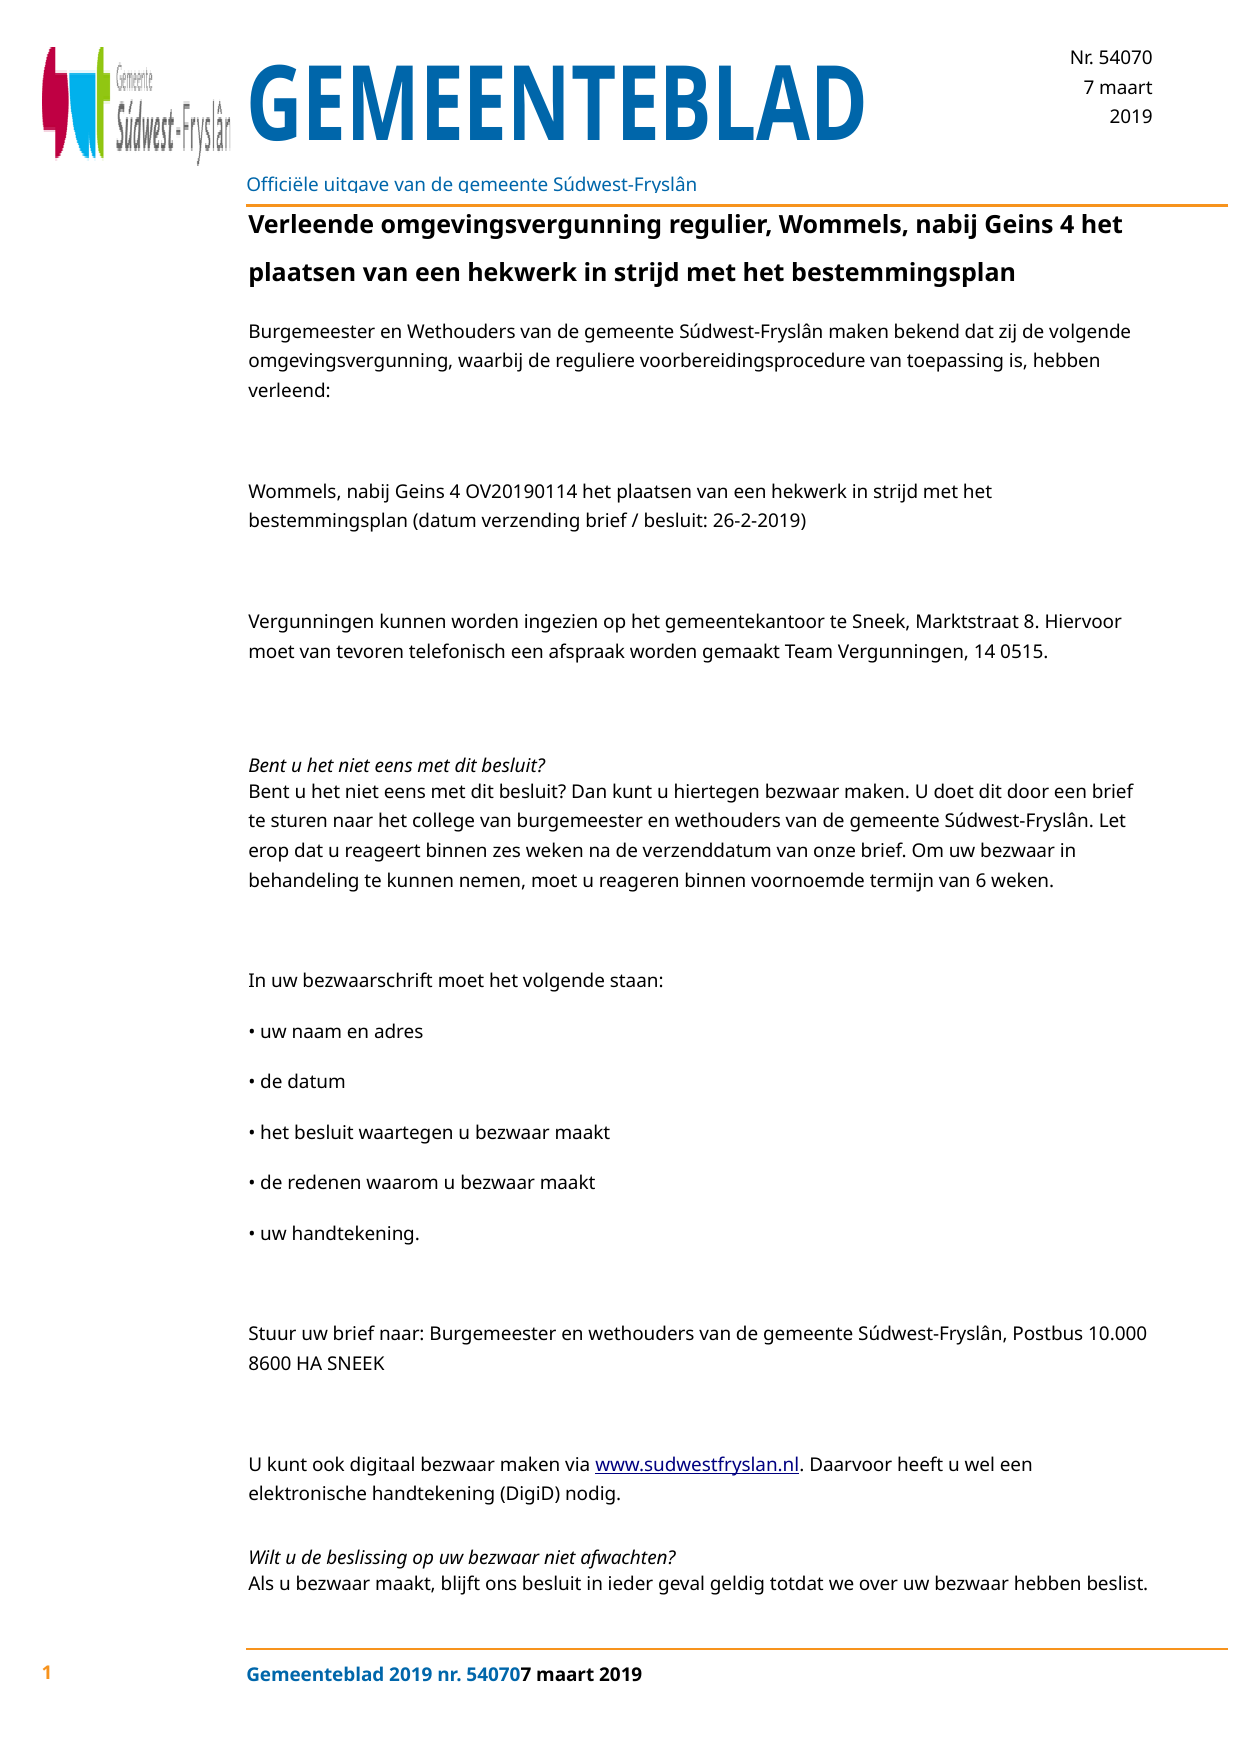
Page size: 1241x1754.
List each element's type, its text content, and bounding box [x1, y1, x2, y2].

text Burgemeester en Wethouders van de gemeente Súdwest-Fryslân maken bekend dat zij de volgende omgevingsvergunning, waarbij de reguliere voorbereidingsprocedure van toepassing is, hebben verleend: [248, 318, 1152, 403]
text Bent u het niet eens met dit besluit? [248, 752, 1152, 778]
text U kunt ook digitaal bezwaar maken via www.sudwestfryslan.nl. Daarvoor heeft u wel een elektronische handtekening (DigiD) nodig. [248, 1451, 1152, 1506]
text Wilt u de beslissing op uw bezwaar niet afwachten? [248, 1544, 1152, 1570]
text Vergunningen kunnen worden ingezien op het gemeentekantoor te Sneek, Marktstraat 8. Hiervoor moet van tevoren telefonisch een afspraak worden gemaakt Team Vergunningen, 14 0515. [248, 608, 1152, 664]
text • de datum [248, 1068, 1152, 1094]
text Bent u het niet eens met dit besluit? Dan kunt u hiertegen bezwaar maken. U doet dit door een brief te sturen naar het college van burgemeester en wethouders van de gemeente Súdwest-Fryslân. Let erop dat u reageert binnen zes weken na de verzenddatum van onze brief. Om uw bezwaar in behandeling te kunnen nemen, moet u reageren binnen voornoemde termijn van 6 weken. [248, 778, 1152, 892]
text Wommels, nabij Geins 4 OV20190114 het plaatsen van een hekwerk in strijd met het bestemmingsplan (datum verzending brief / besluit: 26-2-2019) [248, 478, 1152, 533]
picture [41, 47, 231, 172]
text Stuur uw brief naar: Burgemeester en wethouders van de gemeente Súdwest-Fryslân, Postbus 10.000 8600 HA SNEEK [248, 1321, 1152, 1376]
text In uw bezwaarschrift moet het volgende staan: [248, 968, 1152, 993]
text Verleende omgevingsvergunning regulier, Wommels, nabij Geins 4 het plaatsen van een hekwerk in strijd met het bestemmingsplan [248, 207, 1152, 288]
text • de redenen waarom u bezwaar maakt [248, 1169, 1152, 1195]
text • uw naam en adres [248, 1018, 1152, 1044]
text • uw handtekening. [248, 1220, 1152, 1245]
text Als u bezwaar maakt, blijft ons besluit in ieder geval geldig totdat we over uw bezwaar hebben beslist. [248, 1570, 1152, 1596]
text • het besluit waartegen u bezwaar maakt [248, 1119, 1152, 1144]
